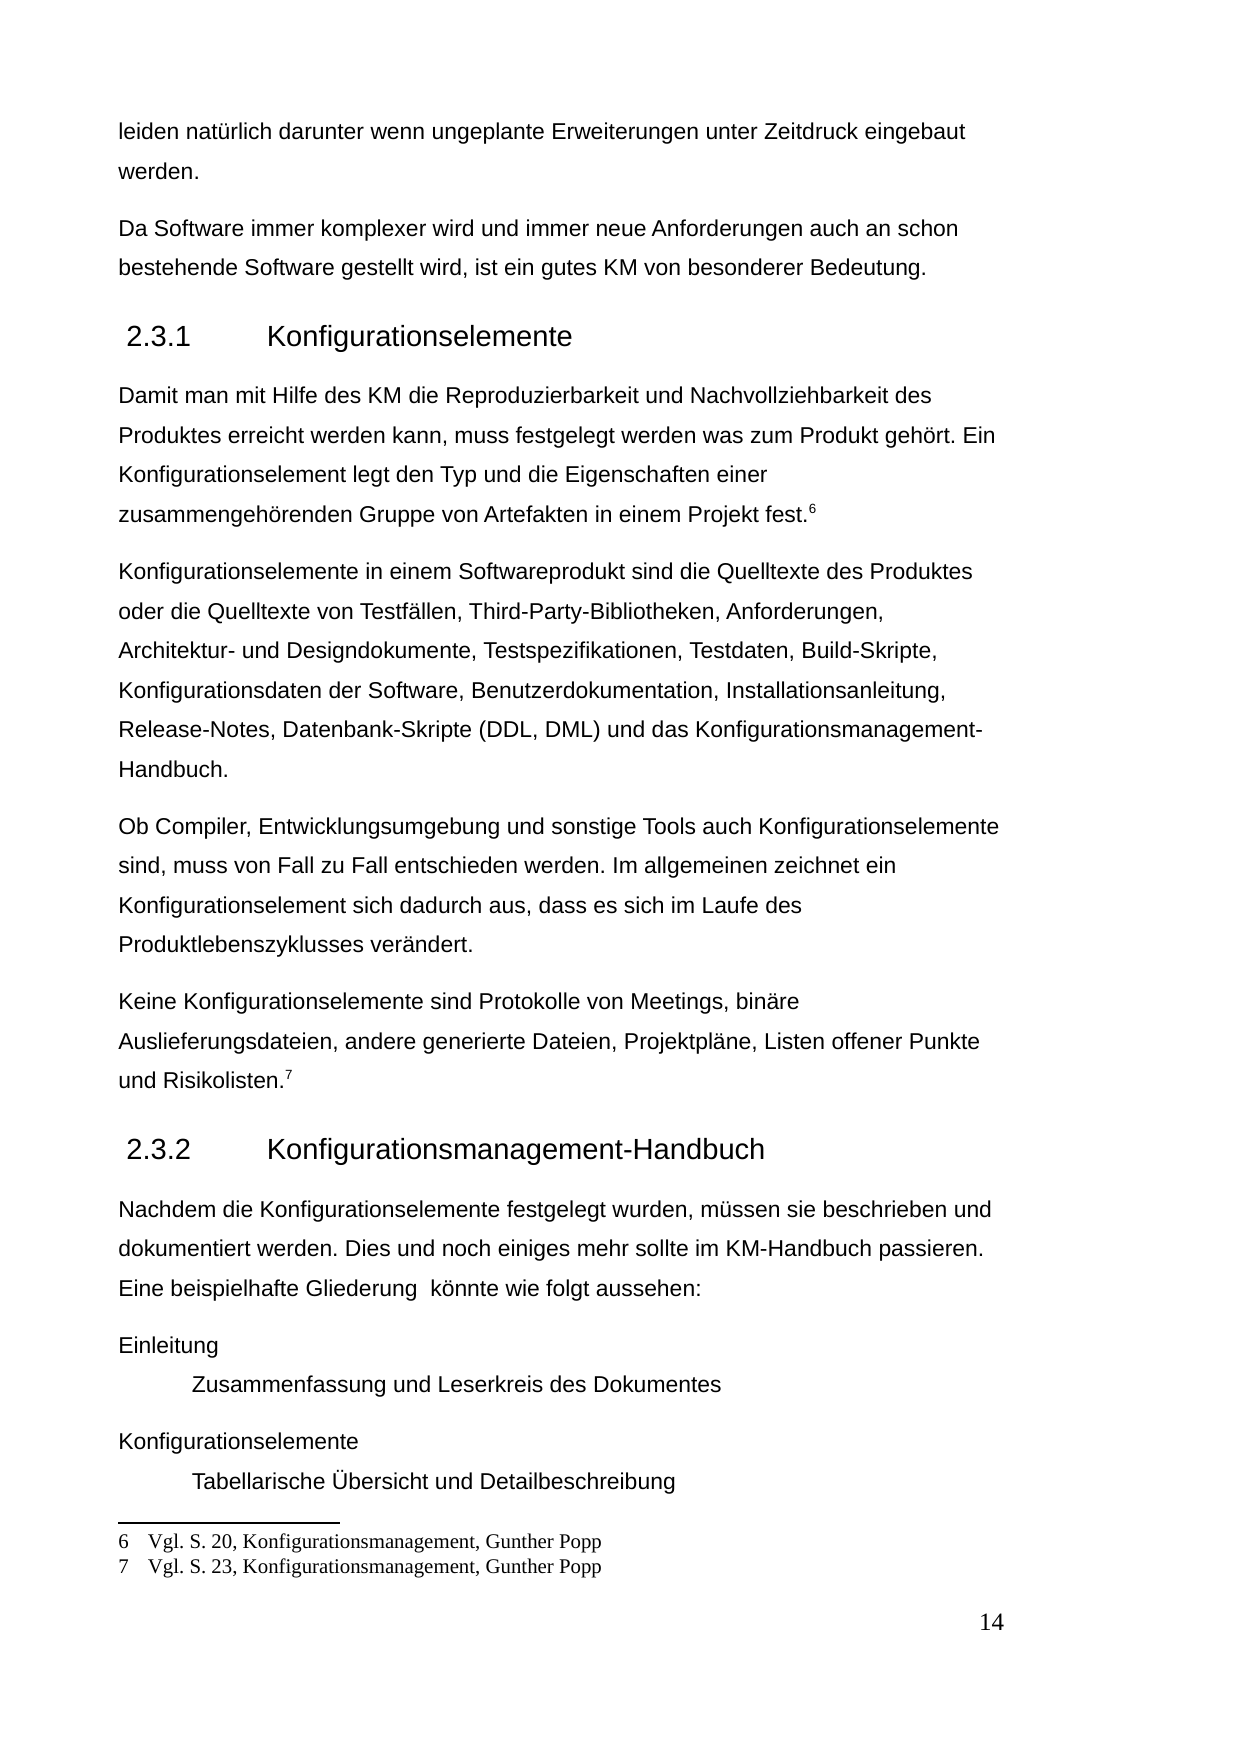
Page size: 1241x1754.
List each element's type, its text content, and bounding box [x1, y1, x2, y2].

text Keine Konfigurationselemente sind Protokolle von Meetings, binäre Auslieferungsdateien, andere generierte Dateien, Projektpläne, Listen offener Punkte und Risikolisten. [118, 988, 1004, 1094]
text Einleitung Zusammenfassung und Leserkreis des Dokumentes [118, 1332, 1004, 1397]
text leiden natürlich darunter wenn ungeplante Erweiterungen unter Zeitdruck eingebaut werden. [118, 118, 1004, 184]
text Nachdem die Konfigurationselemente festgelegt wurden, müssen sie beschrieben und dokumentiert werden. Dies und noch einiges mehr sollte im KM-Handbuch passieren. Eine beispielhafte Gliederung könnte wie folgt aussehen: [118, 1196, 1004, 1301]
subtitle Konfigurationsmanagement-Handbuch [118, 1132, 1004, 1165]
text Da Software immer komplexer wird und immer neue Anforderungen auch an schon bestehende Software gestellt wird, ist ein gutes KM von besonderer Bedeutung. [118, 215, 1004, 281]
subtitle Konfigurationselemente [118, 319, 1004, 352]
text Damit man mit Hilfe des KM die Reproduzierbarkeit und Nachvollziehbarkeit des Produktes erreicht werden kann, muss festgelegt werden was zum Produkt gehört. Ein Konfigurationselement legt den Typ und die Eigenschaften einer zusammengehörenden Gruppe von Artefakten in einem Projekt fest. [118, 382, 1004, 527]
text Ob Compiler, Entwicklungsumgebung und sonstige Tools auch Konfigurationselemente sind, muss von Fall zu Fall entschieden werden. Im allgemeinen zeichnet ein Konfigurationselement sich dadurch aus, dass es sich im Laufe des Produktlebenszyklusses verändert. [118, 813, 1004, 957]
text Konfigurationselemente in einem Softwareprodukt sind die Quelltexte des Produktes oder die Quelltexte von Testfällen, Third-Party-Bibliotheken, Anforderungen, Architektur- und Designdokumente, Testspezifikationen, Testdaten, Build-Skripte, Konfigurationsdaten der Software, Benutzerdokumentation, Installationsanleitung, Release-Notes, Datenbank-Skripte (DDL, DML) und das Konfigurationsmanagement-Handbuch. [118, 558, 1004, 782]
text Vgl. S. 20, Konfigurationsmanagement, Gunther Popp [118, 1529, 1004, 1553]
text Vgl. S. 23, Konfigurationsmanagement, Gunther Popp [118, 1553, 1004, 1578]
text Konfigurationselemente Tabellarische Übersicht und Detailbeschreibung [118, 1428, 1004, 1494]
